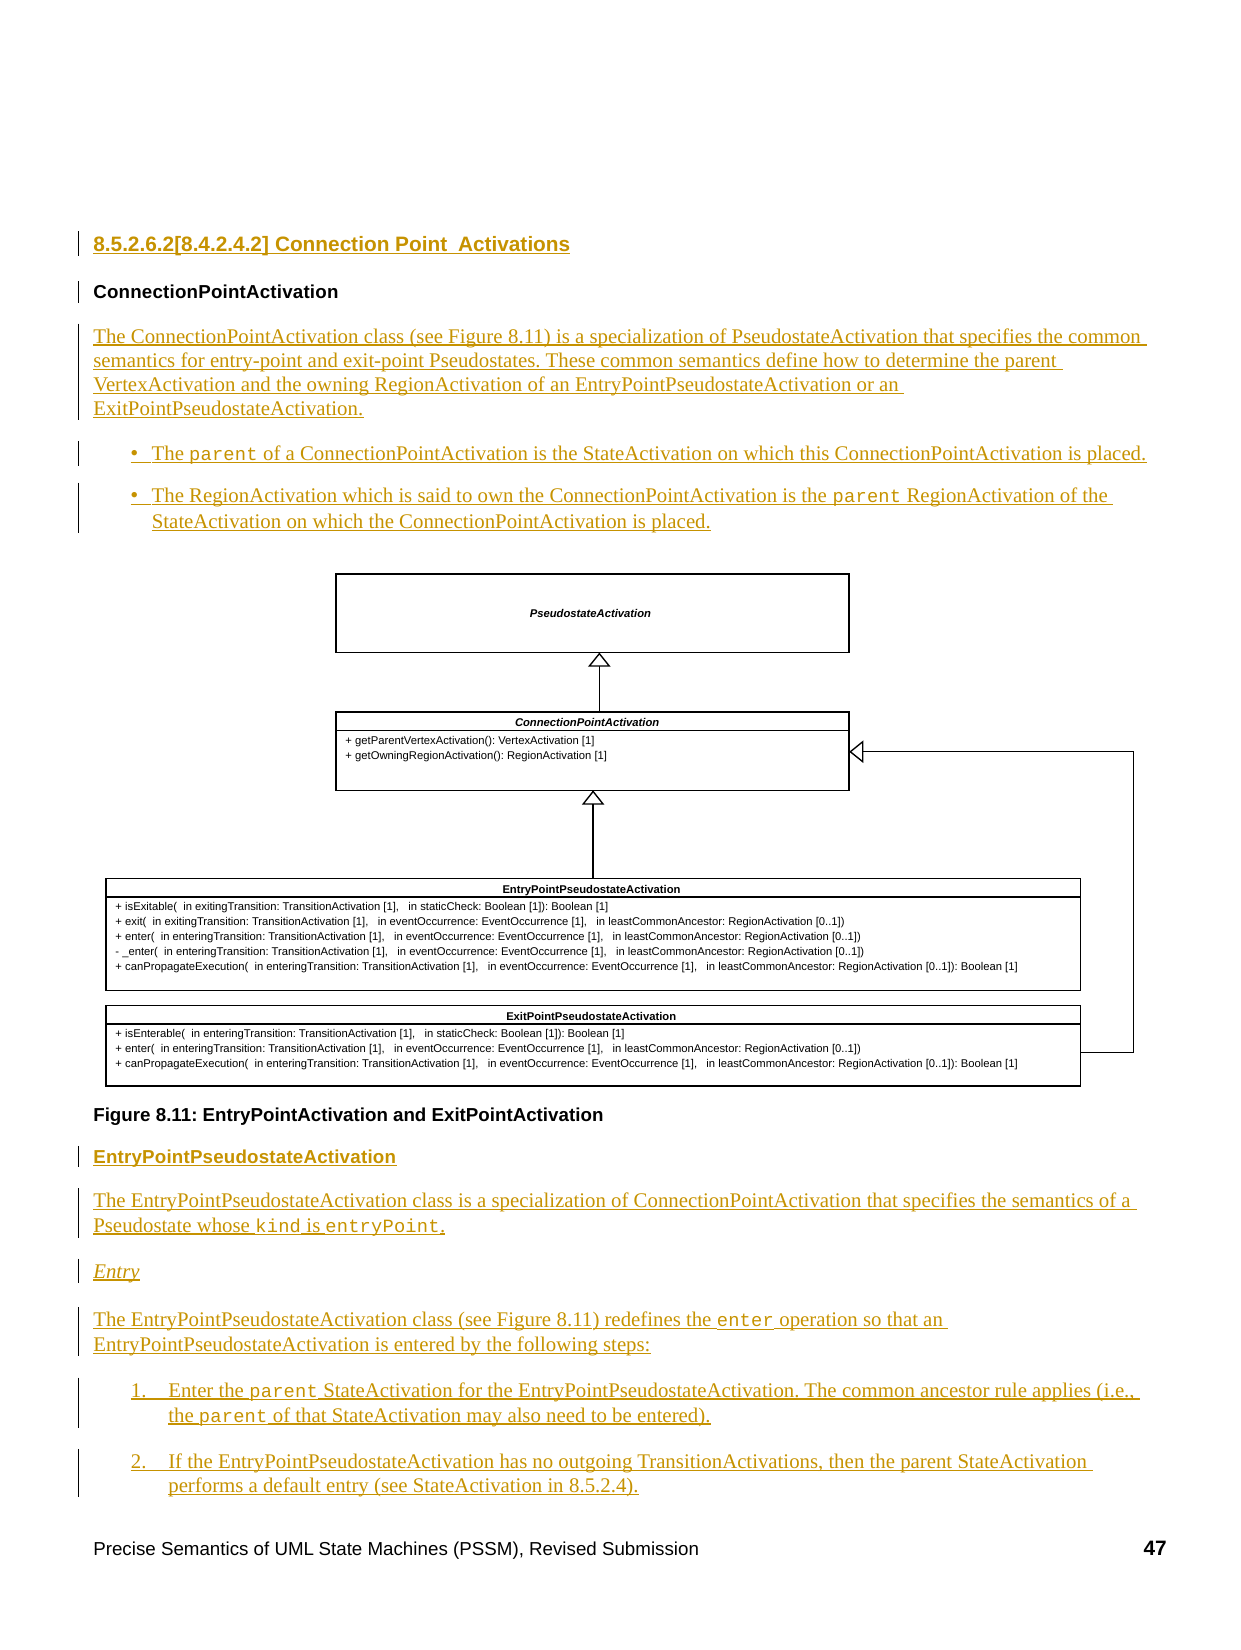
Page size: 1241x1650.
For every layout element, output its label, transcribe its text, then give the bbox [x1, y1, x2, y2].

list Enter the parent StateActivation for the EntryPointPseudostateActivation. The common ancestor rule applies (i.e., the parent of that StateActivation may also need to be entered). [131, 1377, 1164, 1428]
subtitle Entry [93, 1259, 1164, 1283]
subtitle EntryPointPseudostateActivation [93, 1125, 1164, 1167]
list The parent of a ConnectionPointActivation is the StateActivation on which this ConnectionPointActivation is placed. [131, 441, 1164, 466]
text The ConnectionPointActivation class (see Figure 8.11) is a specialization of PseudostateActivation that specifies the common semantics for entry-point and exit-point Pseudostates. These common semantics define how to determine the parent VertexActivation and the owning RegionActivation of an EntryPointPseudostateActivation or an ExitPointPseudostateActivation. [93, 324, 1164, 420]
list The RegionActivation which is said to own the ConnectionPointActivation is the parent RegionActivation of the StateActivation on which the ConnectionPointActivation is placed. [131, 483, 1164, 533]
subtitle [93, 548, 1164, 561]
text The EntryPointPseudostateActivation class is a specialization of ConnectionPointActivation that specifies the semantics of a Pseudostate whose kind is entryPoint. [93, 1188, 1164, 1238]
text The EntryPointPseudostateActivation class (see Figure 8.11) redefines the enter operation so that an EntryPointPseudostateActivation is entered by the following steps: [93, 1307, 1164, 1356]
subtitle ConnectionPointActivation [93, 281, 1164, 303]
list If the EntryPointPseudostateActivation has no outgoing TransitionActivations, then the parent StateActivation performs a default entry (see StateActivation in 8.5.2.4). [131, 1449, 1164, 1497]
subtitle Connection Point Activations [93, 231, 1164, 256]
text Figure 8.11: EntryPointActivation and ExitPointActivation [93, 561, 1164, 1125]
